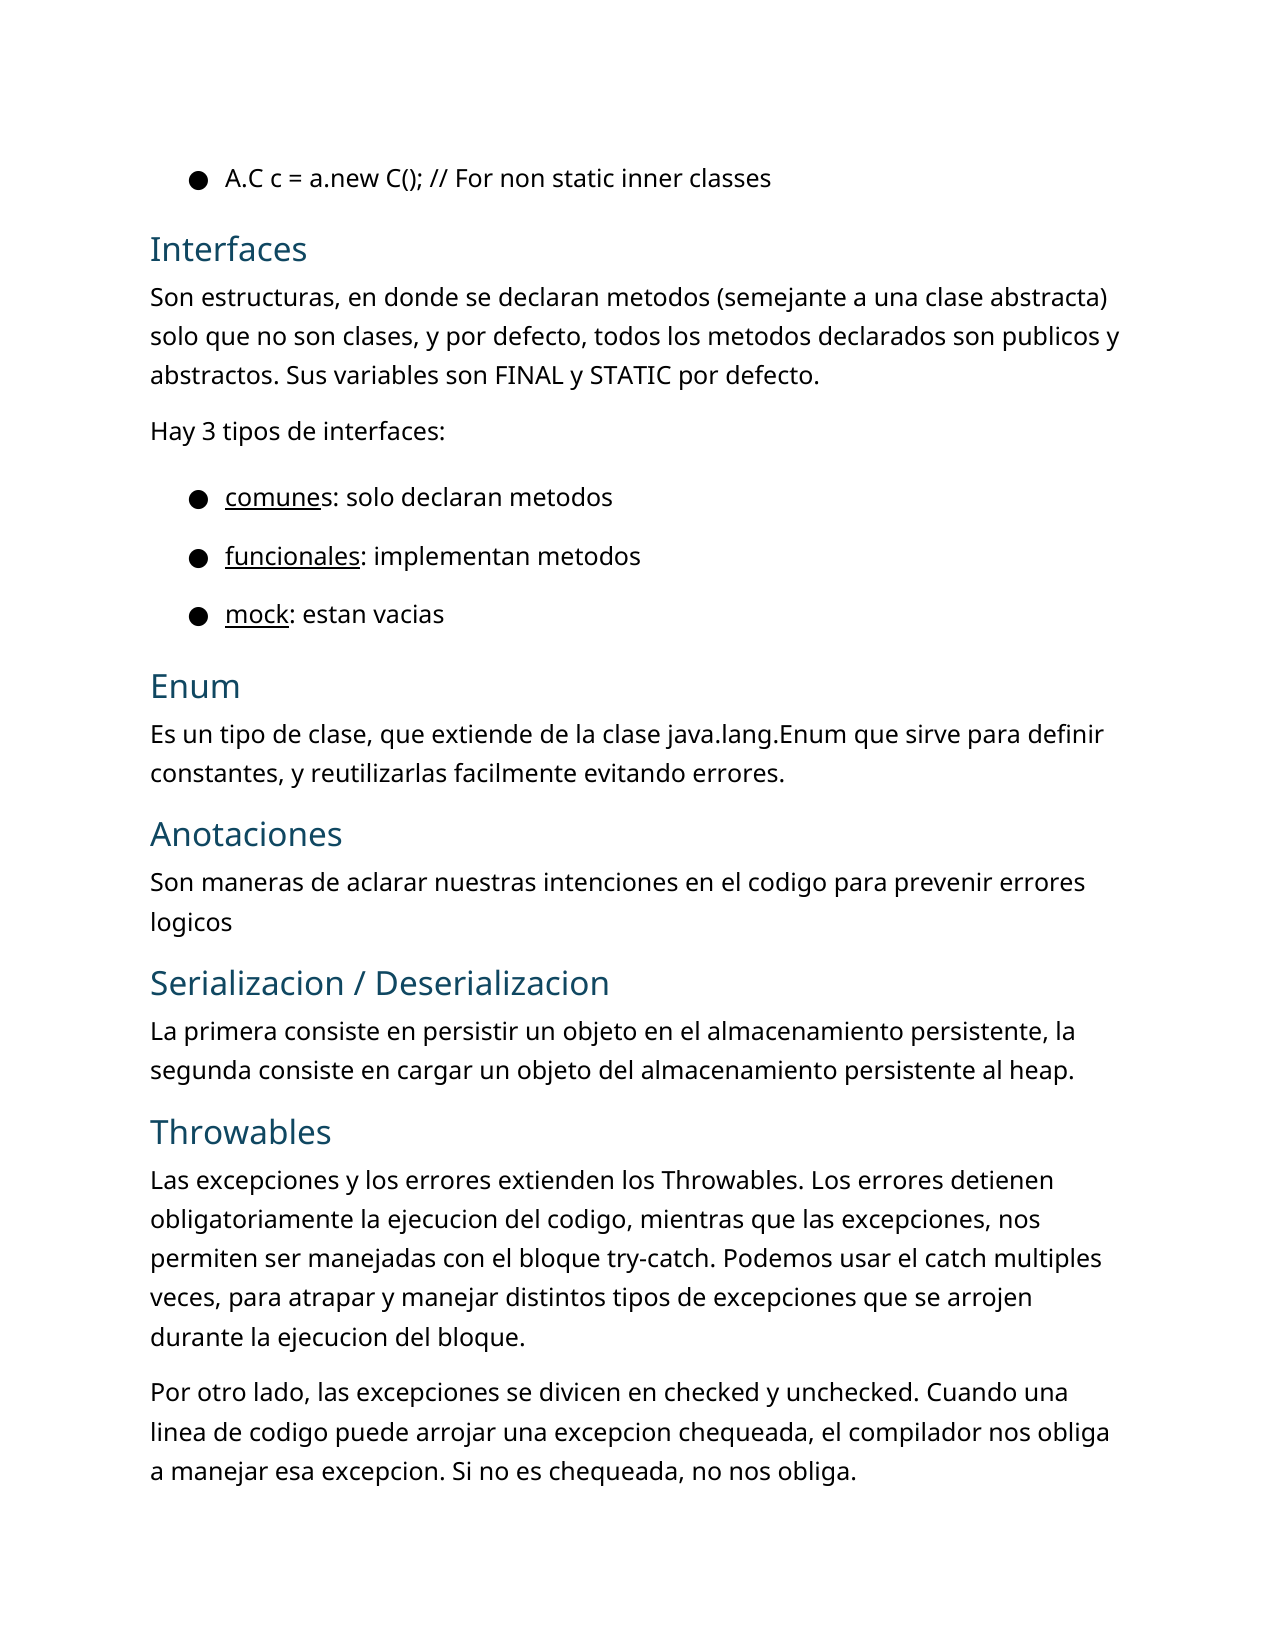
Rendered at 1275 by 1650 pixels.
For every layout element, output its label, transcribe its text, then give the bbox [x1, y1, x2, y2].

subtitle Anotaciones [150, 811, 1125, 857]
text Es un tipo de clase, que extiende de la clase java.lang.Enum que sirve para definir constantes, y reutilizarlas facilmente evitando errores. [150, 716, 1125, 789]
text Son estructuras, en donde se declaran metodos (semejante a una clase abstracta) solo que no son clases, y por defecto, todos los metodos declarados son publicos y abstractos. Sus variables son FINAL y STATIC por defecto. [150, 279, 1125, 392]
subtitle Enum [150, 662, 1125, 708]
list mock: estan vacias [187, 587, 1125, 638]
list A.C c = a.new C(); // For non static inner classes [187, 150, 1125, 201]
text Son maneras de aclarar nuestras intenciones en el codigo para prevenir errores logicos [150, 865, 1125, 938]
text Por otro lado, las excepciones se divicen en checked y unchecked. Cuando una linea de codigo puede arrojar una excepcion chequeada, el compilador nos obliga a manejar esa excepcion. Si no es chequeada, no nos obliga. [150, 1375, 1125, 1487]
subtitle Throwables [150, 1109, 1125, 1154]
text Las excepciones y los errores extienden los Throwables. Los errores detienen obligatoriamente la ejecucion del codigo, mientras que las excepciones, nos permiten ser manejadas con el bloque try-catch. Podemos usar el catch multiples veces, para atrapar y manejar distintos tipos de excepciones que se arrojen durante la ejecucion del bloque. [150, 1162, 1125, 1353]
list funcionales: implementan metodos [187, 528, 1125, 579]
text La primera consiste en persistir un objeto en el almacenamiento persistente, la segunda consiste en cargar un objeto del almacenamiento persistente al heap. [150, 1014, 1125, 1087]
list comunes: solo declaran metodos [187, 469, 1125, 521]
subtitle Interfaces [150, 226, 1125, 271]
subtitle Serializacion / Deserializacion [150, 960, 1125, 1005]
text Hay 3 tipos de interfaces: [150, 413, 1125, 447]
